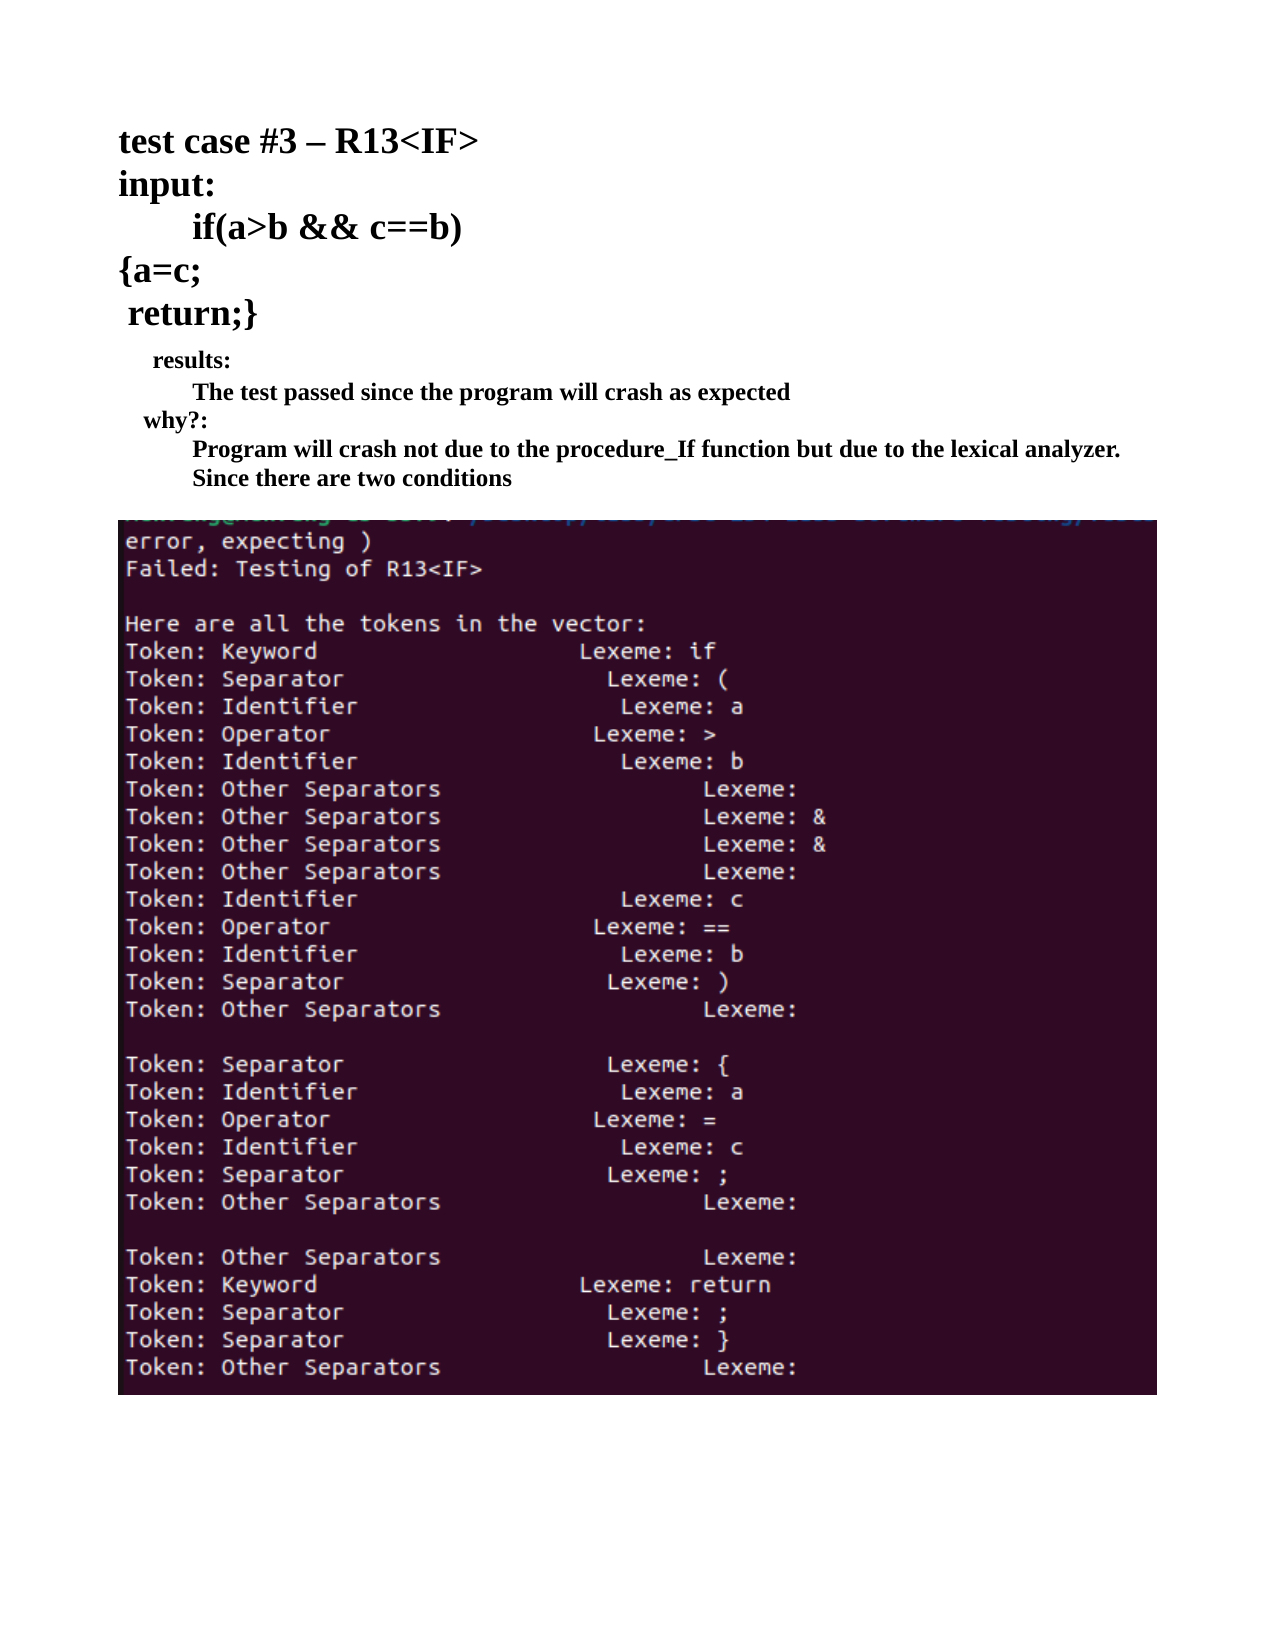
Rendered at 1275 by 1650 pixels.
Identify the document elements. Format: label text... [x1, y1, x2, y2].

text Program will crash not due to the procedure_If function but due to the lexical analyzer. [118, 434, 1157, 463]
text if(a>b && c==b) [118, 204, 1157, 247]
text {a=c; [118, 247, 1157, 291]
text why?: [118, 406, 1157, 434]
text input: [118, 161, 1157, 204]
text return;} [118, 291, 1157, 334]
text test case #3 – R13<IF> [118, 118, 1157, 161]
text The test passed since the program will crash as expected [118, 377, 1157, 406]
picture [118, 520, 1157, 1395]
text Since there are two conditions [118, 463, 1157, 492]
text results: [118, 334, 1157, 377]
